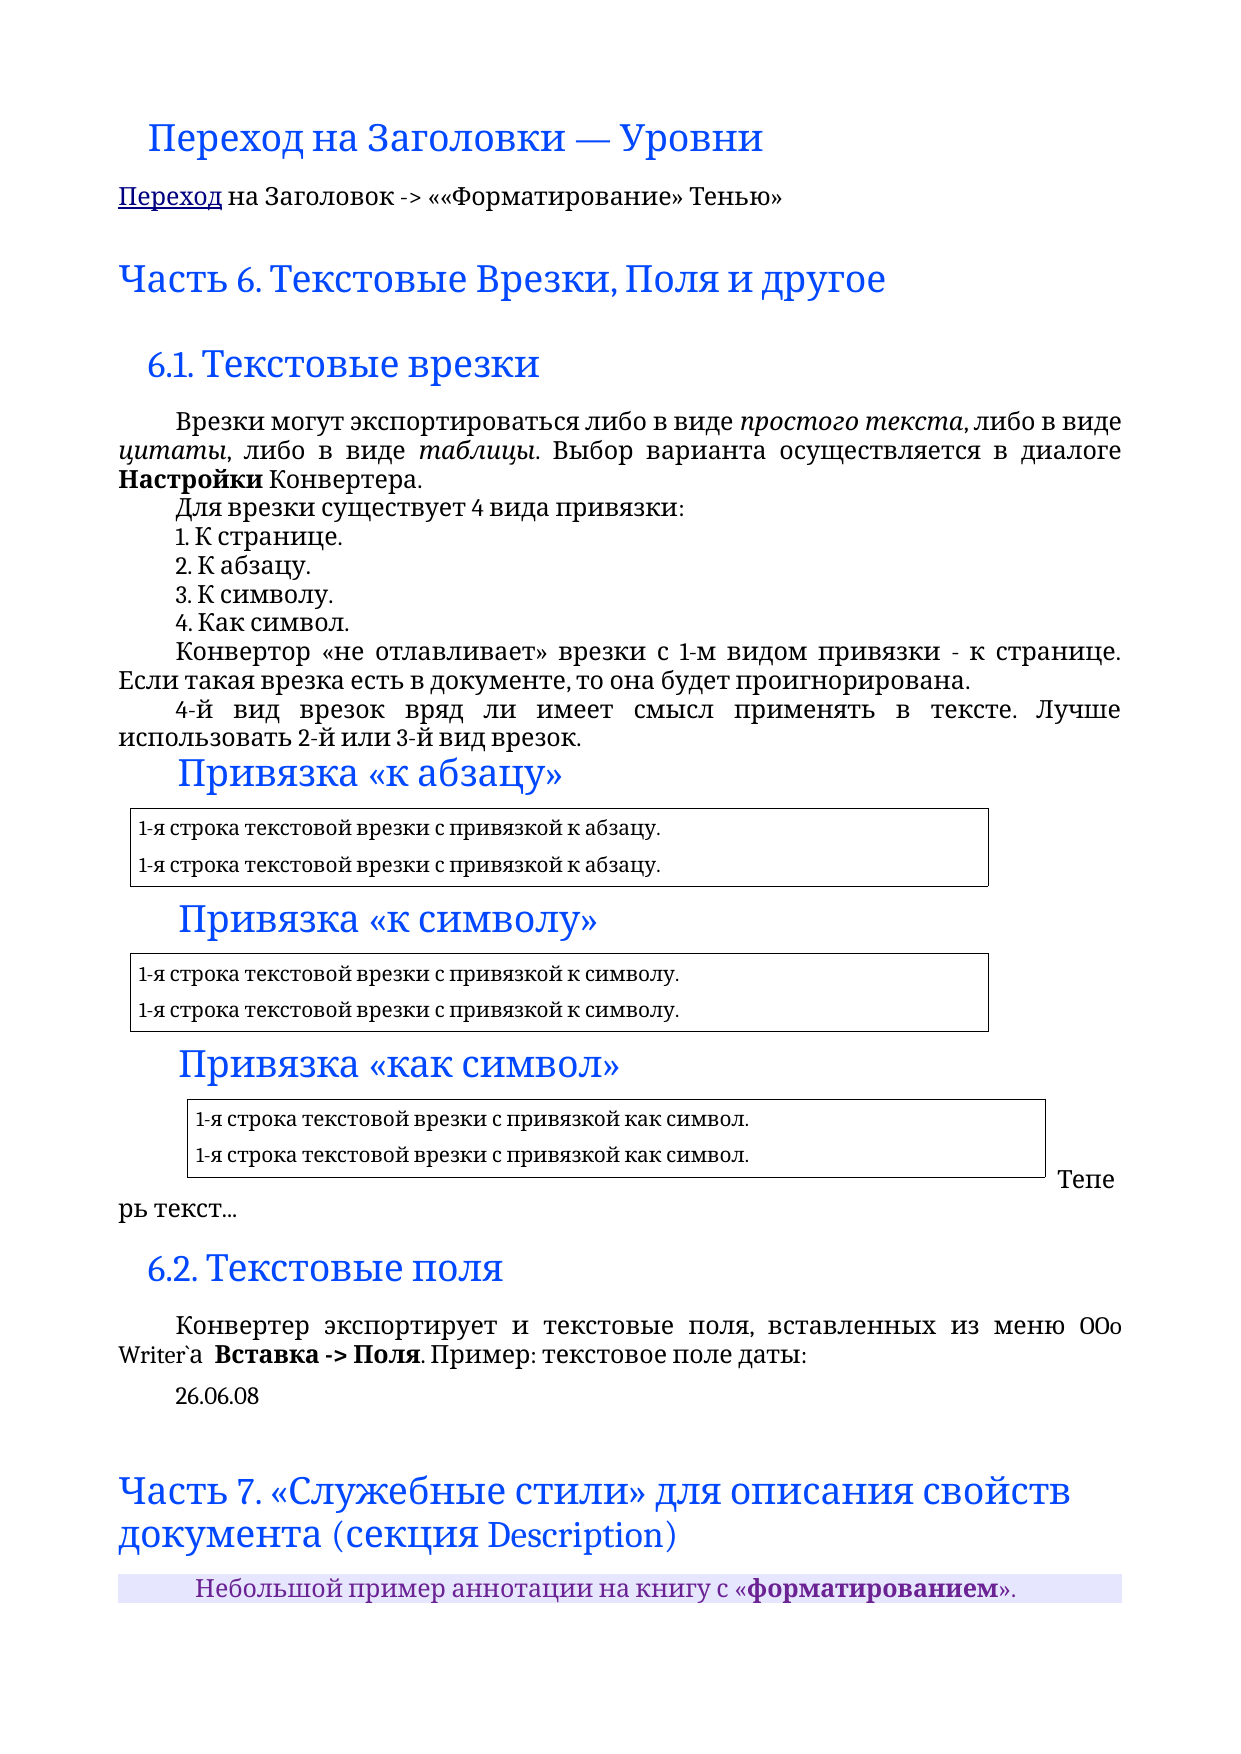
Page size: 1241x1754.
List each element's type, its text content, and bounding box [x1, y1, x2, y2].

text 1-я строка текстовой врезки с привязкой к символу. [139, 962, 979, 986]
text 26.06.08 [118, 1382, 1122, 1411]
text Переход на Заголовки — Уровни [148, 118, 1122, 161]
text 1-я строка текстовой врезки с привязкой к абзацу. [139, 817, 979, 841]
text 1-я строка текстовой врезки с привязкой к символу. [139, 999, 979, 1023]
text 2. К абзацу. [118, 552, 1122, 581]
text Часть 6. Текстовые Врезки, Поля и другое [118, 259, 1122, 302]
text Привязка «к абзацу» [177, 753, 1122, 796]
text 6.1. Текстовые врезки [148, 343, 1122, 386]
text Для врезки существует 4 вида привязки: [118, 494, 1122, 523]
text Конвертер экспортирует и текстовые поля, вставленных из меню OOo Writer`а Вставка -> Поля. Пример: текстовое поле даты: [118, 1312, 1122, 1369]
text Небольшой пример аннотации на книгу с «форматированием». [118, 1574, 1122, 1603]
text Привязка «как символ» [118, 941, 1122, 1087]
text Привязка «к символу» [118, 796, 1122, 941]
text Часть 7. «Служебные стили» для описания свойств документа (секция Description) [118, 1471, 1122, 1557]
text Конвертор «не отлавливает» врезки с 1-м видом привязки - к странице. Если такая врезка есть в документе, то она будет проигнорирована. [118, 638, 1122, 696]
text 4. Как символ. [118, 609, 1122, 638]
text 1-я строка текстовой врезки с привязкой к абзацу. [139, 853, 979, 877]
text 1-я строка текстовой врезки с привязкой как символ. [196, 1107, 1036, 1131]
text Теперь текст... [118, 1087, 1122, 1224]
text 3. К символу. [118, 581, 1122, 609]
text Переход на Заголовок -> ««Форматирование» Тенью» [118, 183, 1122, 212]
text 4-й вид врезок вряд ли имеет смысл применять в тексте. Лучше использовать 2-й или 3-й вид врезок. [118, 696, 1122, 753]
text Врезки могут экспортироваться либо в виде простого текста, либо в виде цитаты, либо в виде таблицы. Выбор варианта осуществляется в диалоге Настройки Конвертера. [118, 408, 1122, 494]
text 1-я строка текстовой врезки с привязкой как символ. [196, 1144, 1036, 1168]
text 1. К странице. [118, 523, 1122, 552]
text 6.2. Текстовые поля [148, 1247, 1122, 1290]
